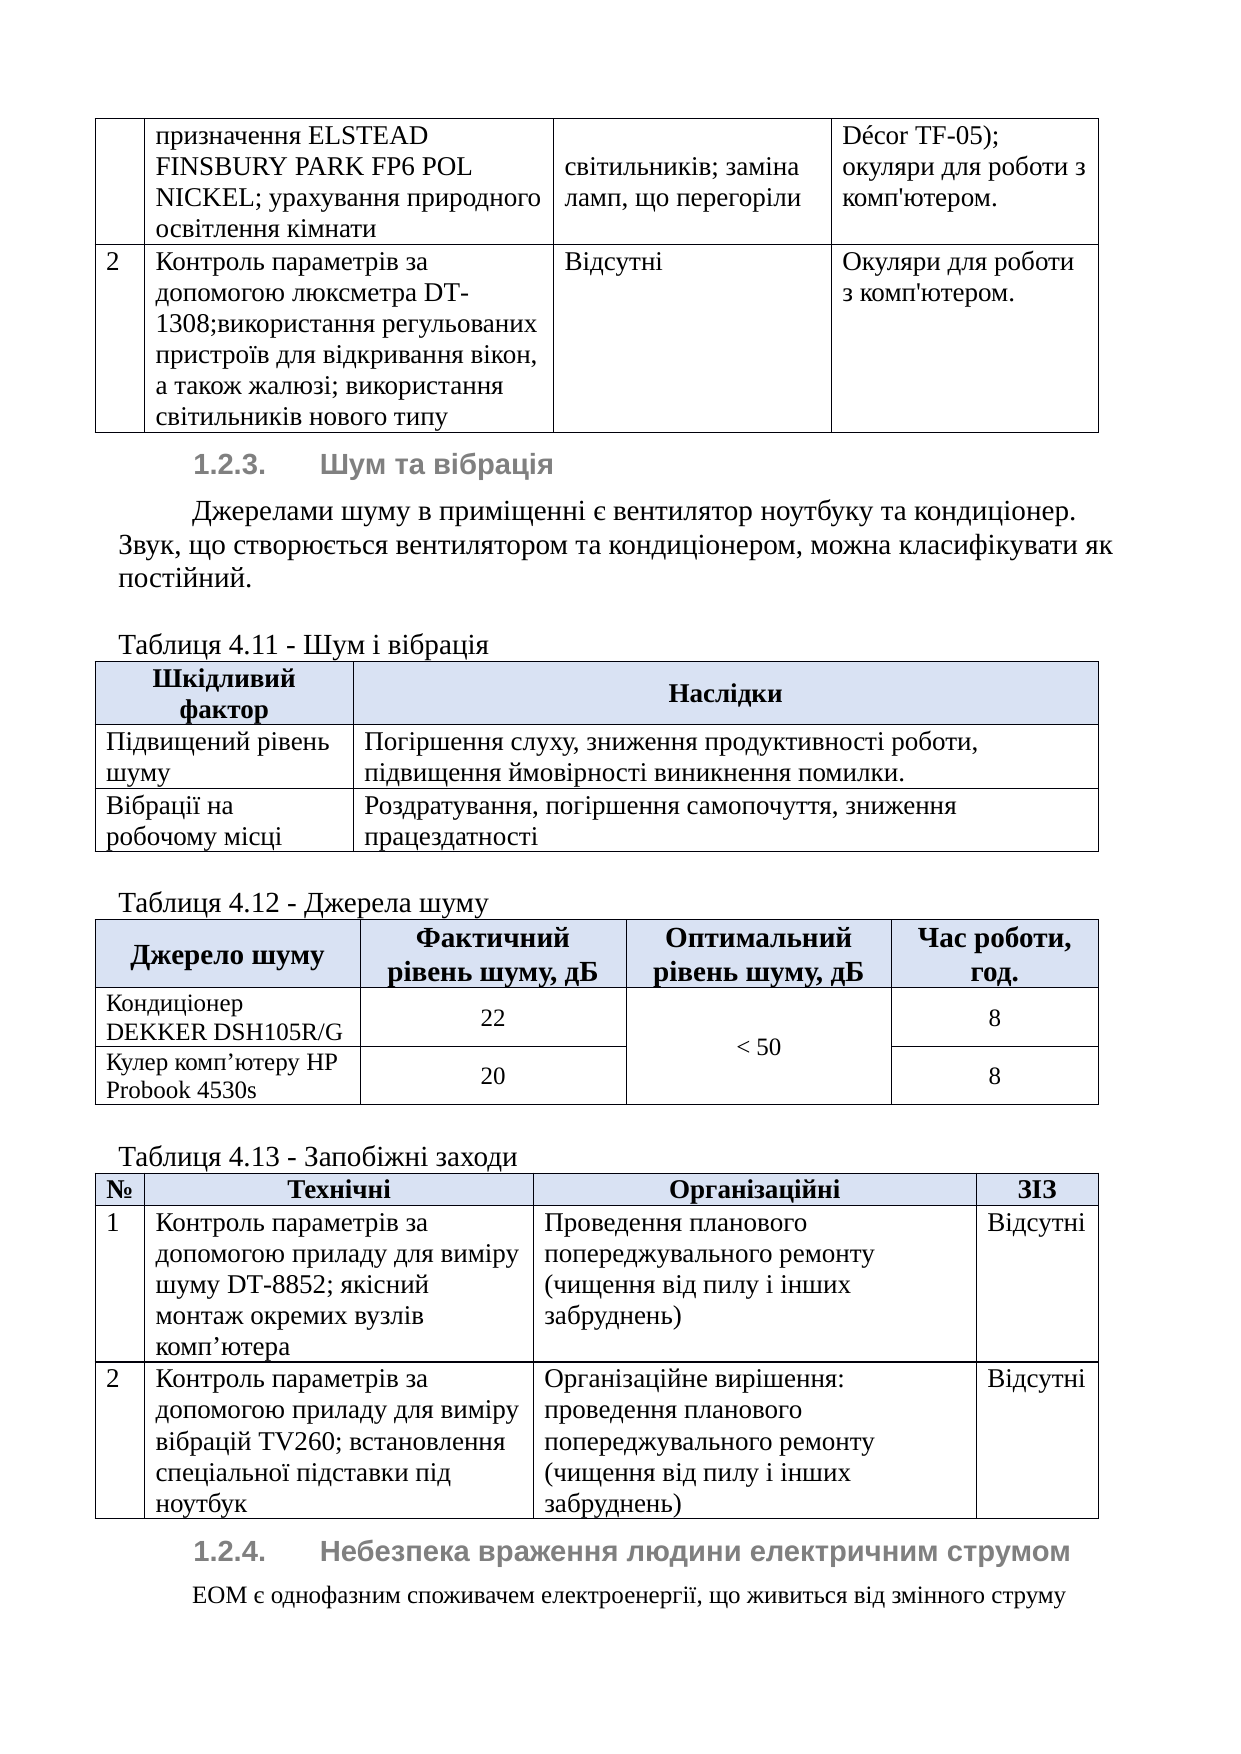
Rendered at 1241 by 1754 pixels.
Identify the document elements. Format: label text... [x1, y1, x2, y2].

table_cell 8 [892, 1047, 1098, 1104]
table_cell Кулер комп’ютеру HP Probook 4530s [96, 1047, 360, 1104]
table_cell Кондиціонер DEKKER DSH105R/G [96, 988, 360, 1046]
table_cell Підвищений рівень шуму [96, 725, 353, 788]
table_cell 22 [361, 988, 626, 1046]
table_header Технічні [145, 1174, 533, 1205]
table_cell Контроль параметрів за допомогою люксметра DT-1308;використання регульованих пристроїв для відкривання вікон, а також жалюзі; використання світильників нового типу [145, 245, 553, 432]
table_cell Організаційне вирішення: проведення планового попереджувального ремонту (чищення від пилу і інших забруднень) [534, 1363, 976, 1518]
table_cell [96, 119, 144, 244]
table_cell 1 [96, 1206, 144, 1361]
text Джерелами шуму в приміщенні є вентилятор ноутбуку та кондиціонер. Звук, що створюється вентилятором та кондиціонером, можна класифікувати як постійний. [118, 493, 1122, 594]
table_cell 8 [892, 988, 1098, 1046]
table_header № [96, 1174, 144, 1205]
table_cell Відсутні [554, 245, 831, 432]
table_header Шкідливий фактор [96, 662, 353, 724]
table_cell світильників; заміна ламп, що перегоріли [554, 119, 831, 244]
subtitle Шум та вібрація [193, 447, 1122, 481]
table_cell Вібрації на робочому місці [96, 789, 353, 851]
table_cell 20 [361, 1047, 626, 1104]
table_cell 2 [96, 1363, 144, 1518]
table_header Джерело шуму [96, 920, 360, 987]
table_cell 2 [96, 245, 144, 432]
table_cell Погіршення слуху, зниження продуктивності роботи, підвищення ймовірності виникнення помилки. [354, 725, 1098, 788]
table_cell Окуляри для роботи з комп'ютером. [832, 245, 1098, 432]
table_cell < 50 [627, 988, 891, 1104]
table_cell Контроль параметрів за допомогою приладу для виміру вібрацій TV260; встановлення спеціальної підставки під ноутбук [145, 1363, 533, 1518]
table_cell Відсутні [977, 1363, 1098, 1518]
table_cell Décor TF-05); окуляри для роботи з комп'ютером. [832, 119, 1098, 244]
table_cell Проведення планового попереджувального ремонту (чищення від пилу і інших забруднень) [534, 1206, 976, 1361]
text Таблиця 4.13 - Запобіжні заходи [118, 1139, 1122, 1172]
table_header ЗІЗ [977, 1174, 1098, 1205]
table_header Час роботи, год. [892, 920, 1098, 987]
table_cell Роздратування, погіршення самопочуття, зниження працездатності [354, 789, 1098, 851]
table_cell Відсутні [977, 1206, 1098, 1361]
table_header Фактичний рівень шуму, дБ [361, 920, 626, 987]
table_header Оптимальний рівень шуму, дБ [627, 920, 891, 987]
text ЕОМ є однофазним споживачем електроенергії, що живиться від змінного струму [118, 1580, 1122, 1609]
text Таблиця 4.11 - Шум і вібрація [118, 627, 1122, 661]
table_cell Контроль параметрів за допомогою приладу для виміру шуму DT-8852; якісний монтаж окремих вузлів комп’ютера [145, 1206, 533, 1361]
text Таблиця 4.12 - Джерела шуму [118, 852, 1122, 919]
table_header Наслідки [354, 662, 1098, 724]
subtitle Небезпека враження людини електричним струмом [193, 1534, 1122, 1567]
table_cell призначення ELSTEAD FINSBURY PARK FP6 POL NICKEL; урахування природного освітлення кімнати [145, 119, 553, 244]
table_header Організаційні [534, 1174, 976, 1205]
